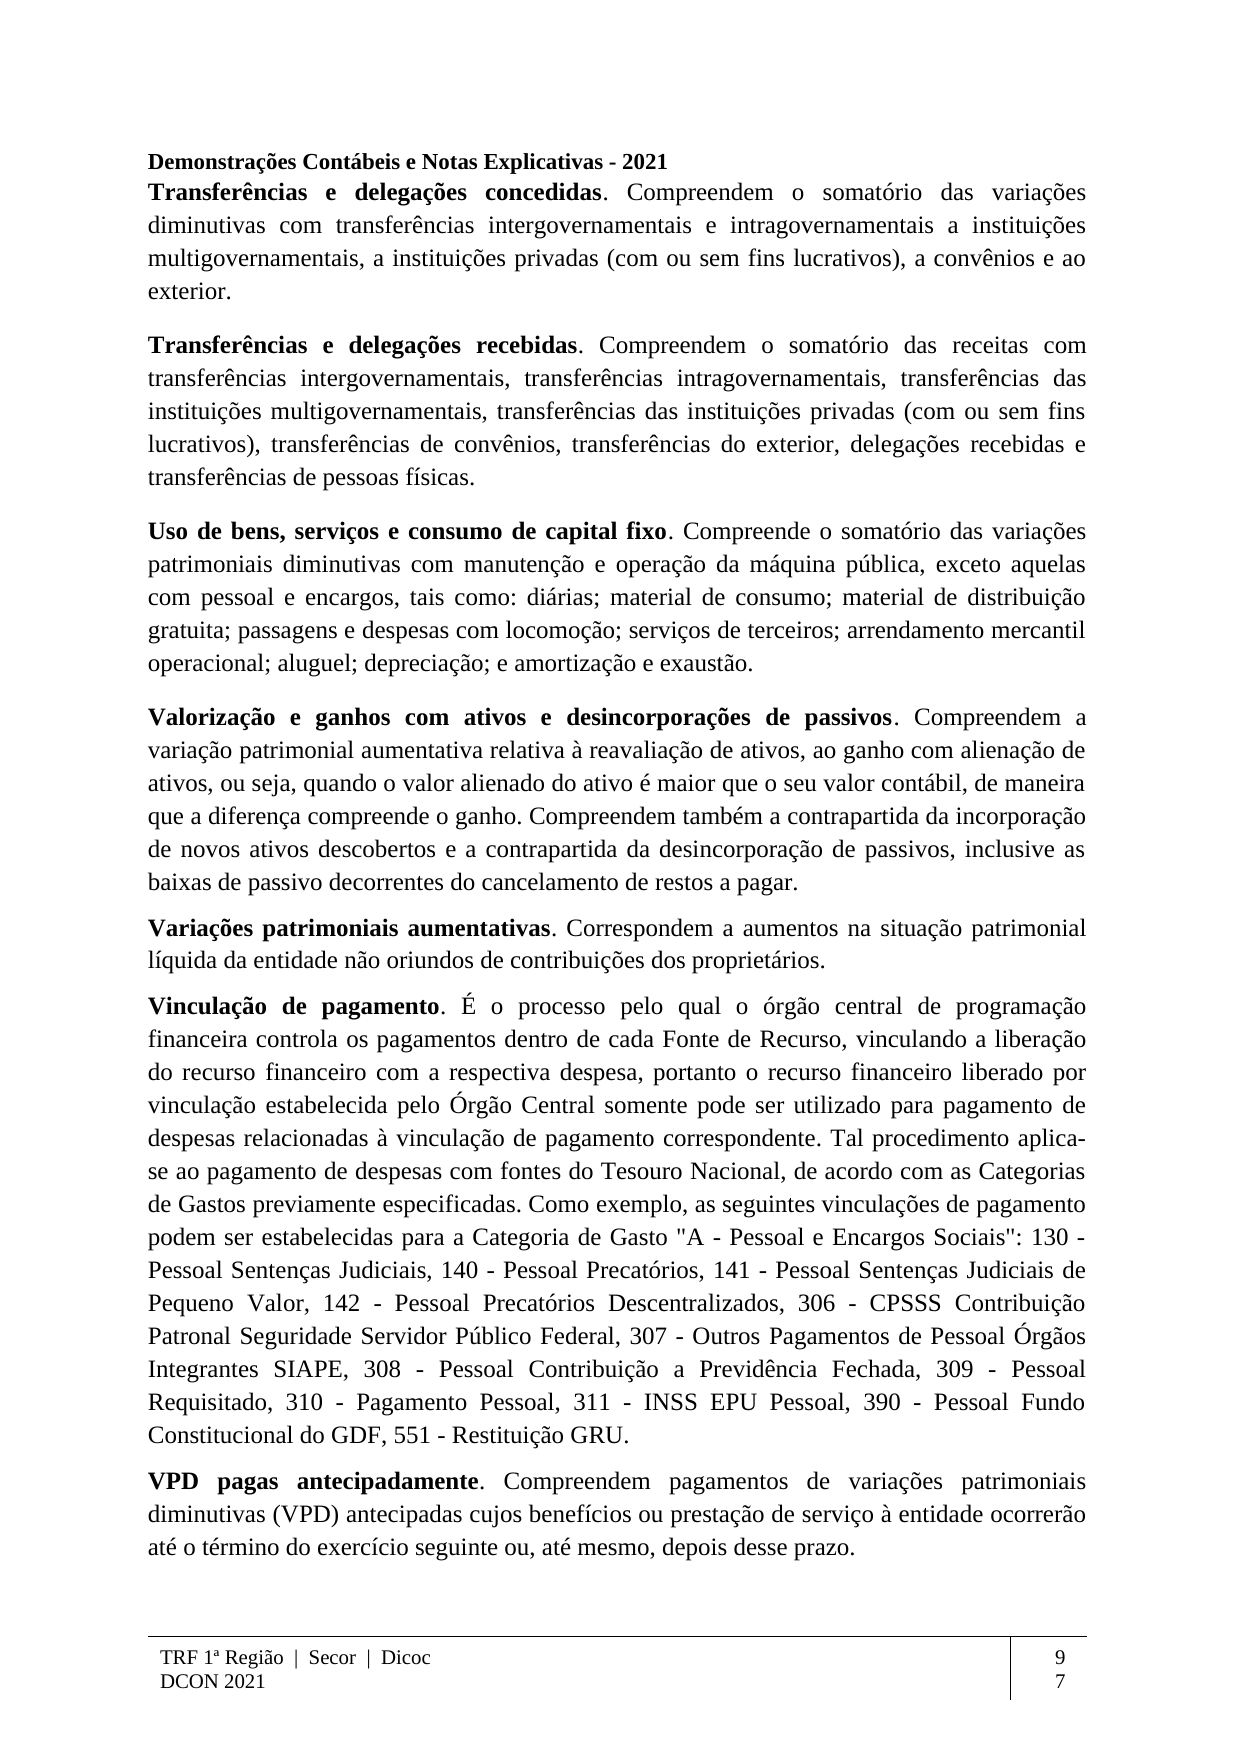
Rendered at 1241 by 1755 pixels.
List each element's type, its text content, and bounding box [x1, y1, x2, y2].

text Transferências e delegações recebidas. Compreendem o somatório das receitas com transferências intergovernamentais, transferências intragovernamentais, transferências das instituições multigovernamentais, transferências das instituições privadas (com ou sem fins lucrativos), transferências de convênios, transferências do exterior, delegações recebidas e transferências de pessoas físicas. [148, 330, 1087, 491]
text Variações patrimoniais aumentativas. Correspondem a aumentos na situação patrimonial líquida da entidade não oriundos de contribuições dos proprietários. [148, 913, 1087, 974]
text Transferências e delegações concedidas. Compreendem o somatório das variações diminutivas com transferências intergovernamentais e intragovernamentais a instituições multigovernamentais, a instituições privadas (com ou sem fins lucrativos), a convênios e ao exterior. [148, 177, 1087, 305]
text VPD pagas antecipadamente. Compreendem pagamentos de variações patrimoniais diminutivas (VPD) antecipadas cujos benefícios ou prestação de serviço à entidade ocorrerão até o término do exercício seguinte ou, até mesmo, depois desse prazo. [148, 1466, 1087, 1561]
text Vinculação de pagamento. É o processo pelo qual o órgão central de programação financeira controla os pagamentos dentro de cada Fonte de Recurso, vinculando a liberação do recurso financeiro com a respectiva despesa, portanto o recurso financeiro liberado por vinculação estabelecida pelo Órgão Central somente pode ser utilizado para pagamento de despesas relacionadas à vinculação de pagamento correspondente. Tal procedimento aplica-se ao pagamento de despesas com fontes do Tesouro Nacional, de acordo com as Categorias de Gastos previamente especificadas. Como exemplo, as seguintes vinculações de pagamento podem ser estabelecidas para a Categoria de Gasto "A - Pessoal e Encargos Sociais": 130 - Pessoal Sentenças Judiciais, 140 - Pessoal Precatórios, 141 - Pessoal Sentenças Judiciais de Pequeno Valor, 142 - Pessoal Precatórios Descentralizados, 306 - CPSSS Contribuição Patronal Seguridade Servidor Público Federal, 307 - Outros Pagamentos de Pessoal Órgãos Integrantes SIAPE, 308 - Pessoal Contribuição a Previdência Fechada, 309 - Pessoal Requisitado, 310 - Pagamento Pessoal, 311 - INSS EPU Pessoal, 390 - Pessoal Fundo Constitucional do GDF, 551 - Restituição GRU. [148, 991, 1087, 1449]
text Valorização e ganhos com ativos e desincorporações de passivos. Compreendem a variação patrimonial aumentativa relativa à reavaliação de ativos, ao ganho com alienação de ativos, ou seja, quando o valor alienado do ativo é maior que o seu valor contábil, de maneira que a diferença compreende o ganho. Compreendem também a contrapartida da incorporação de novos ativos descobertos e a contrapartida da desincorporação de passivos, inclusive as baixas de passivo decorrentes do cancelamento de restos a pagar. [148, 702, 1087, 896]
text Uso de bens, serviços e consumo de capital fixo. Compreende o somatório das variações patrimoniais diminutivas com manutenção e operação da máquina pública, exceto aquelas com pessoal e encargos, tais como: diárias; material de consumo; material de distribuição gratuita; passagens e despesas com locomoção; serviços de terceiros; arrendamento mercantil operacional; aluguel; depreciação; e amortização e exaustão. [148, 516, 1087, 677]
